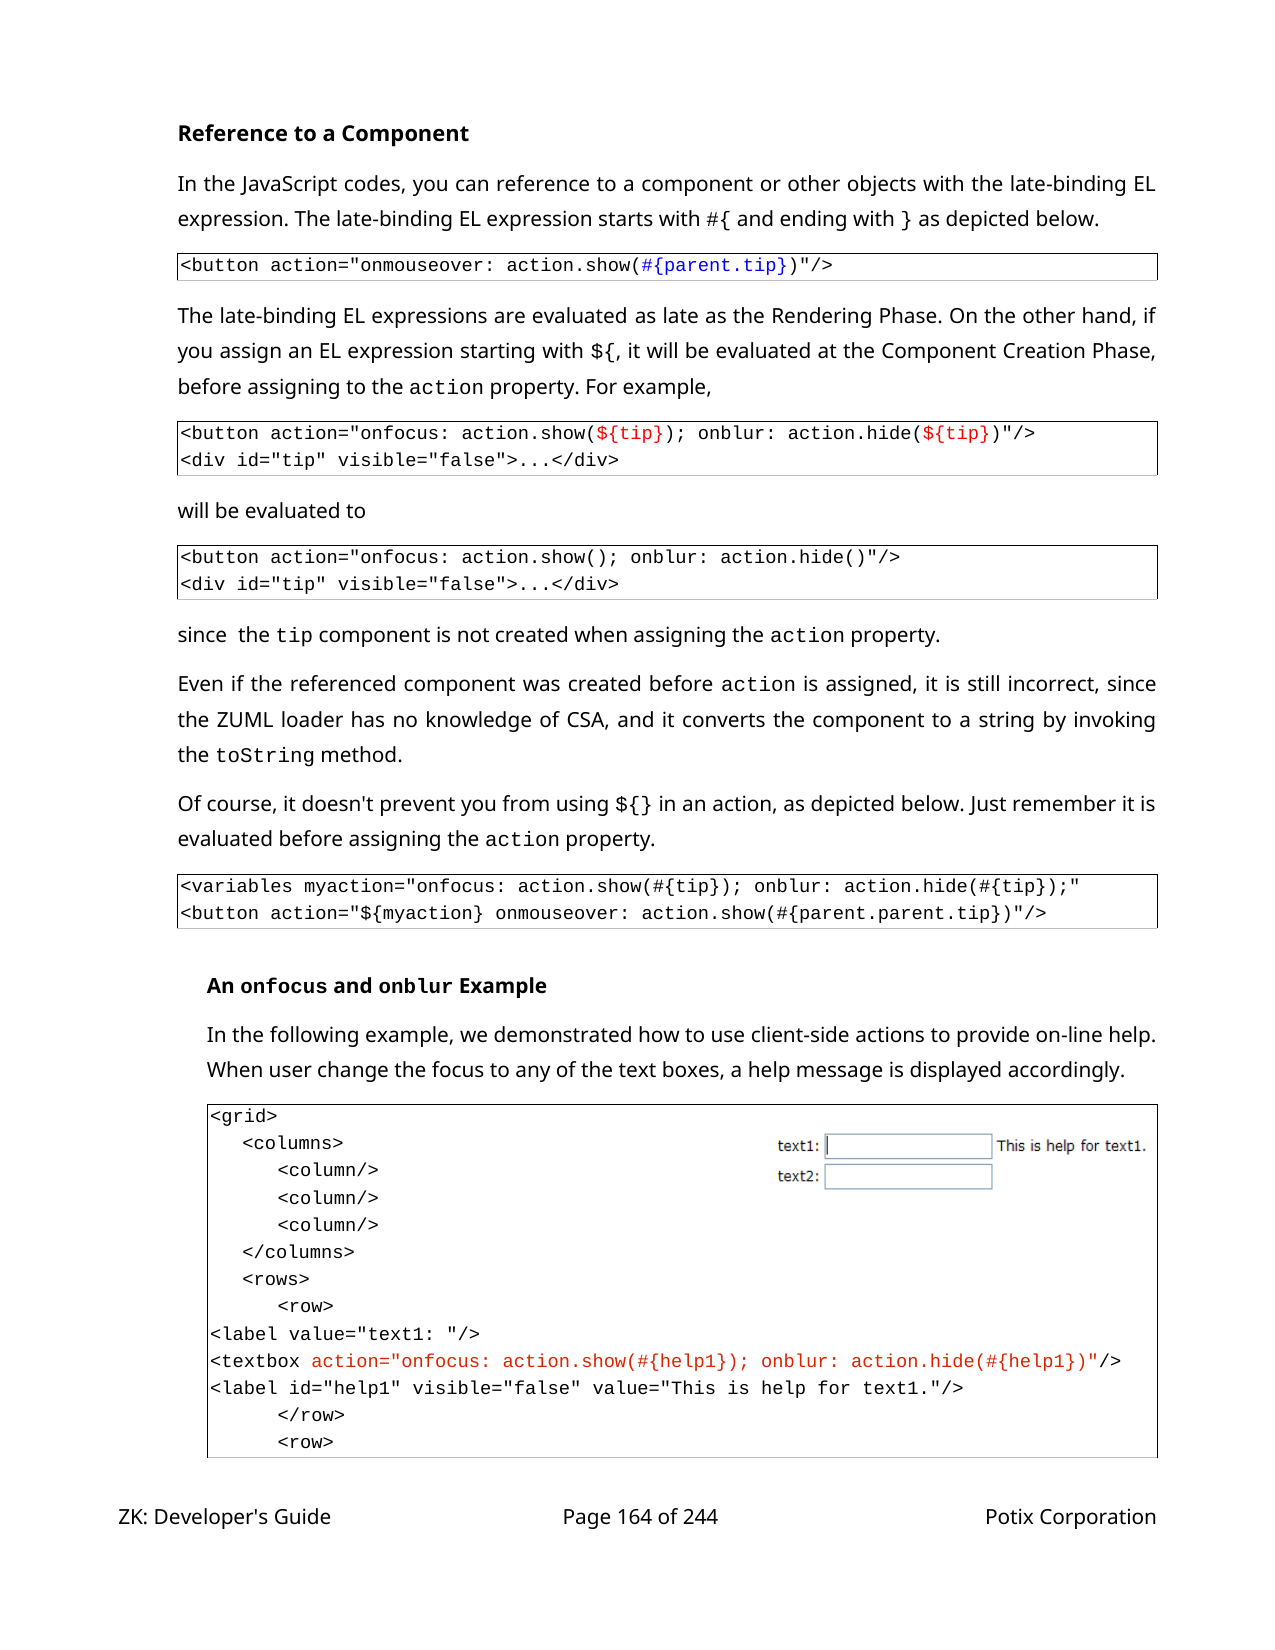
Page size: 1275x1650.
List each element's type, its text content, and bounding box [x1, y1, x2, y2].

text <button action="onmouseover: action.show(#{parent.tip})"/> [178, 254, 1157, 280]
text <label id="help1" visible="false" value="This is help for text1."/> [208, 1376, 1157, 1400]
text The late-binding EL expressions are evaluated as late as the Rendering Phase. On the other hand, if you assign an EL expression starting with ${, it will be evaluated at the Component Creation Phase, before assigning to the action property. For example, [177, 301, 1157, 400]
text In the following example, we demonstrated how to use client-side actions to provide on-line help. When user change the focus to any of the text boxes, a help message is displayed accordingly. [207, 1020, 1157, 1083]
text In the JavaScript codes, you can reference to a component or other objects with the late-binding EL expression. The late-binding EL expression starts with #{ and ending with } as depicted below. [177, 169, 1157, 232]
text <button action="onfocus: action.show(${tip}); onblur: action.hide(${tip})"/> [178, 422, 1157, 445]
text <column/> [208, 1213, 1157, 1237]
text <button action="${myaction} onmouseover: action.show(#{parent.parent.tip})"/> [178, 901, 1157, 928]
text Of course, it doesn't prevent you from using ${} in an action, as depicted below. Just remember it is evaluated before assigning the action property. [177, 789, 1157, 853]
text </row> [208, 1403, 1157, 1427]
picture [776, 1129, 1152, 1193]
text <grid> [208, 1105, 1157, 1128]
text <rows> [208, 1267, 1157, 1291]
text <textbox action="onfocus: action.show(#{help1}); onblur: action.hide(#{help1})"/> [208, 1349, 1157, 1373]
text <variables myaction="onfocus: action.show(#{tip}); onblur: action.hide(#{tip});" [178, 875, 1157, 898]
text <row> [208, 1294, 1157, 1318]
text <column/> [208, 1158, 776, 1183]
text <button action="onfocus: action.show(); onblur: action.hide()"/> [178, 546, 1157, 569]
text <div id="tip" visible="false">...</div> [178, 448, 1157, 475]
subtitle An onfocus and onblur Example [207, 971, 1157, 999]
subtitle Reference to a Component [177, 118, 1157, 148]
text Even if the referenced component was created before action is assigned, it is still incorrect, since the ZUML loader has no knowledge of CSA, and it converts the component to a string by invoking the toString method. [177, 669, 1157, 768]
text <column/> [208, 1186, 1157, 1210]
text <row> [208, 1430, 1157, 1457]
text <div id="tip" visible="false">...</div> [178, 572, 1157, 599]
text <columns> [208, 1131, 776, 1155]
text since the tip component is not created when assigning the action property. [177, 620, 1157, 648]
text will be evaluated to [177, 496, 1157, 524]
text </columns> [208, 1240, 1157, 1264]
text <label value="text1: "/> [208, 1321, 1157, 1346]
